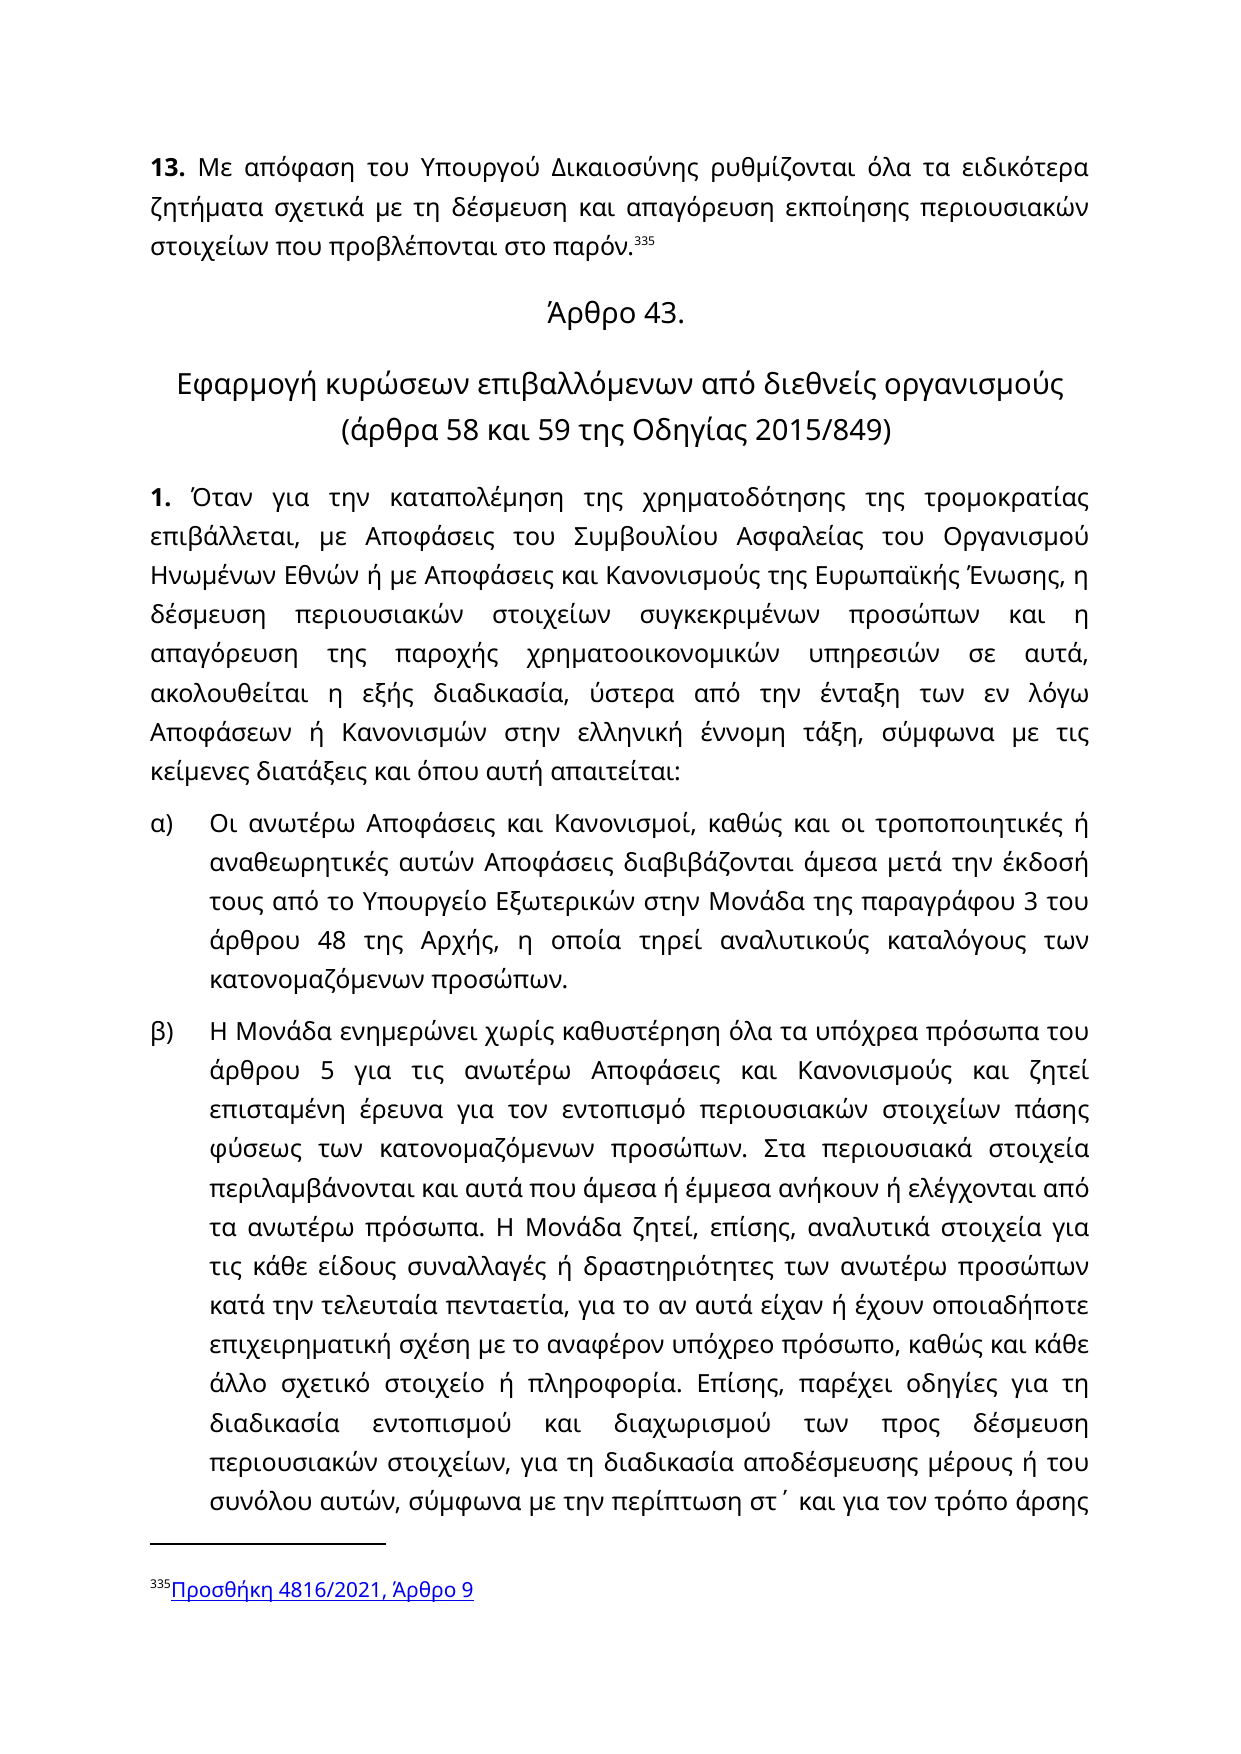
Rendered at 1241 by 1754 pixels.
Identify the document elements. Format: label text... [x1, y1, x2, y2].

text 1. Όταν για την καταπολέμηση της χρηματοδότησης της τρομοκρατίας επιβάλλεται, με Αποφάσεις του Συμβουλίου Ασφαλείας του Οργανισμού Ηνωμένων Εθνών ή με Αποφάσεις και Κανονισμούς της Ευρωπαϊκής Ένωσης, η δέσμευση περιουσιακών στοιχείων συγκεκριμένων προσώπων και η απαγόρευση της παροχής χρηματοοικονομικών υπηρεσιών σε αυτά, ακολουθείται η εξής διαδικασία, ύστερα από την ένταξη των εν λόγω Αποφάσεων ή Κανονισμών στην ελληνική έννομη τάξη, σύμφωνα με τις κείμενες διατάξεις και όπου αυτή απαιτείται: [150, 479, 1090, 788]
text 13. Με απόφαση του Υπουργού Δικαιοσύνης ρυθμίζονται όλα τα ειδικότερα ζητήματα σχετικά με τη δέσμευση και απαγόρευση εκποίησης περιουσιακών στοιχείων που προβλέπονται στο παρόν. [150, 150, 1090, 262]
text Προσθήκη 4816/2021, Άρθρο 9 [150, 1576, 1090, 1604]
list β) Η Μονάδα ενημερώνει χωρίς καθυστέρηση όλα τα υπόχρεα πρόσωπα του άρθρου 5 για τις ανωτέρω Αποφάσεις και Κανονισμούς και ζητεί επισταμένη έρευνα για τον εντοπισμό περιουσιακών στοιχείων πάσης φύσεως των κατονομαζόμενων προσώπων. Στα περιουσιακά στοιχεία περιλαμβάνονται και αυτά που άμεσα ή έμμεσα ανήκουν ή ελέγχονται από τα ανωτέρω πρόσωπα. Η Μονάδα ζητεί, επίσης, αναλυτικά στοιχεία για τις κάθε είδους συναλλαγές ή δραστηριότητες των ανωτέρω προσώπων κατά την τελευταία πενταετία, για το αν αυτά είχαν ή έχουν οποιαδήποτε επιχειρηματική σχέση με το αναφέρον υπόχρεο πρόσωπο, καθώς και κάθε άλλο σχετικό στοιχείο ή πληροφορία. Επίσης, παρέχει οδηγίες για τη διαδικασία εντοπισμού και διαχωρισμού των προς δέσμευση περιουσιακών στοιχείων, για τη διαδικασία αποδέσμευσης μέρους ή του συνόλου αυτών, σύμφωνα με την περίπτωση στ΄ και για τον τρόπο άρσης [150, 1013, 1090, 1518]
list α) Οι ανωτέρω Αποφάσεις και Κανονισμοί, καθώς και οι τροποποιητικές ή αναθεωρητικές αυτών Αποφάσεις διαβιβάζονται άμεσα μετά την έκδοσή τους από το Υπουργείο Εξωτερικών στην Μονάδα της παραγράφου 3 του άρθρου 48 της Αρχής, η οποία τηρεί αναλυτικούς καταλόγους των κατονομαζόμενων προσώπων. [150, 805, 1090, 996]
subtitle Εφαρμογή κυρώσεων επιβαλλόμενων από διεθνείς οργανισμούς (άρθρα 58 και 59 της Οδηγίας 2015/849) [150, 363, 1090, 448]
subtitle Άρθρο 43. [150, 292, 1090, 332]
